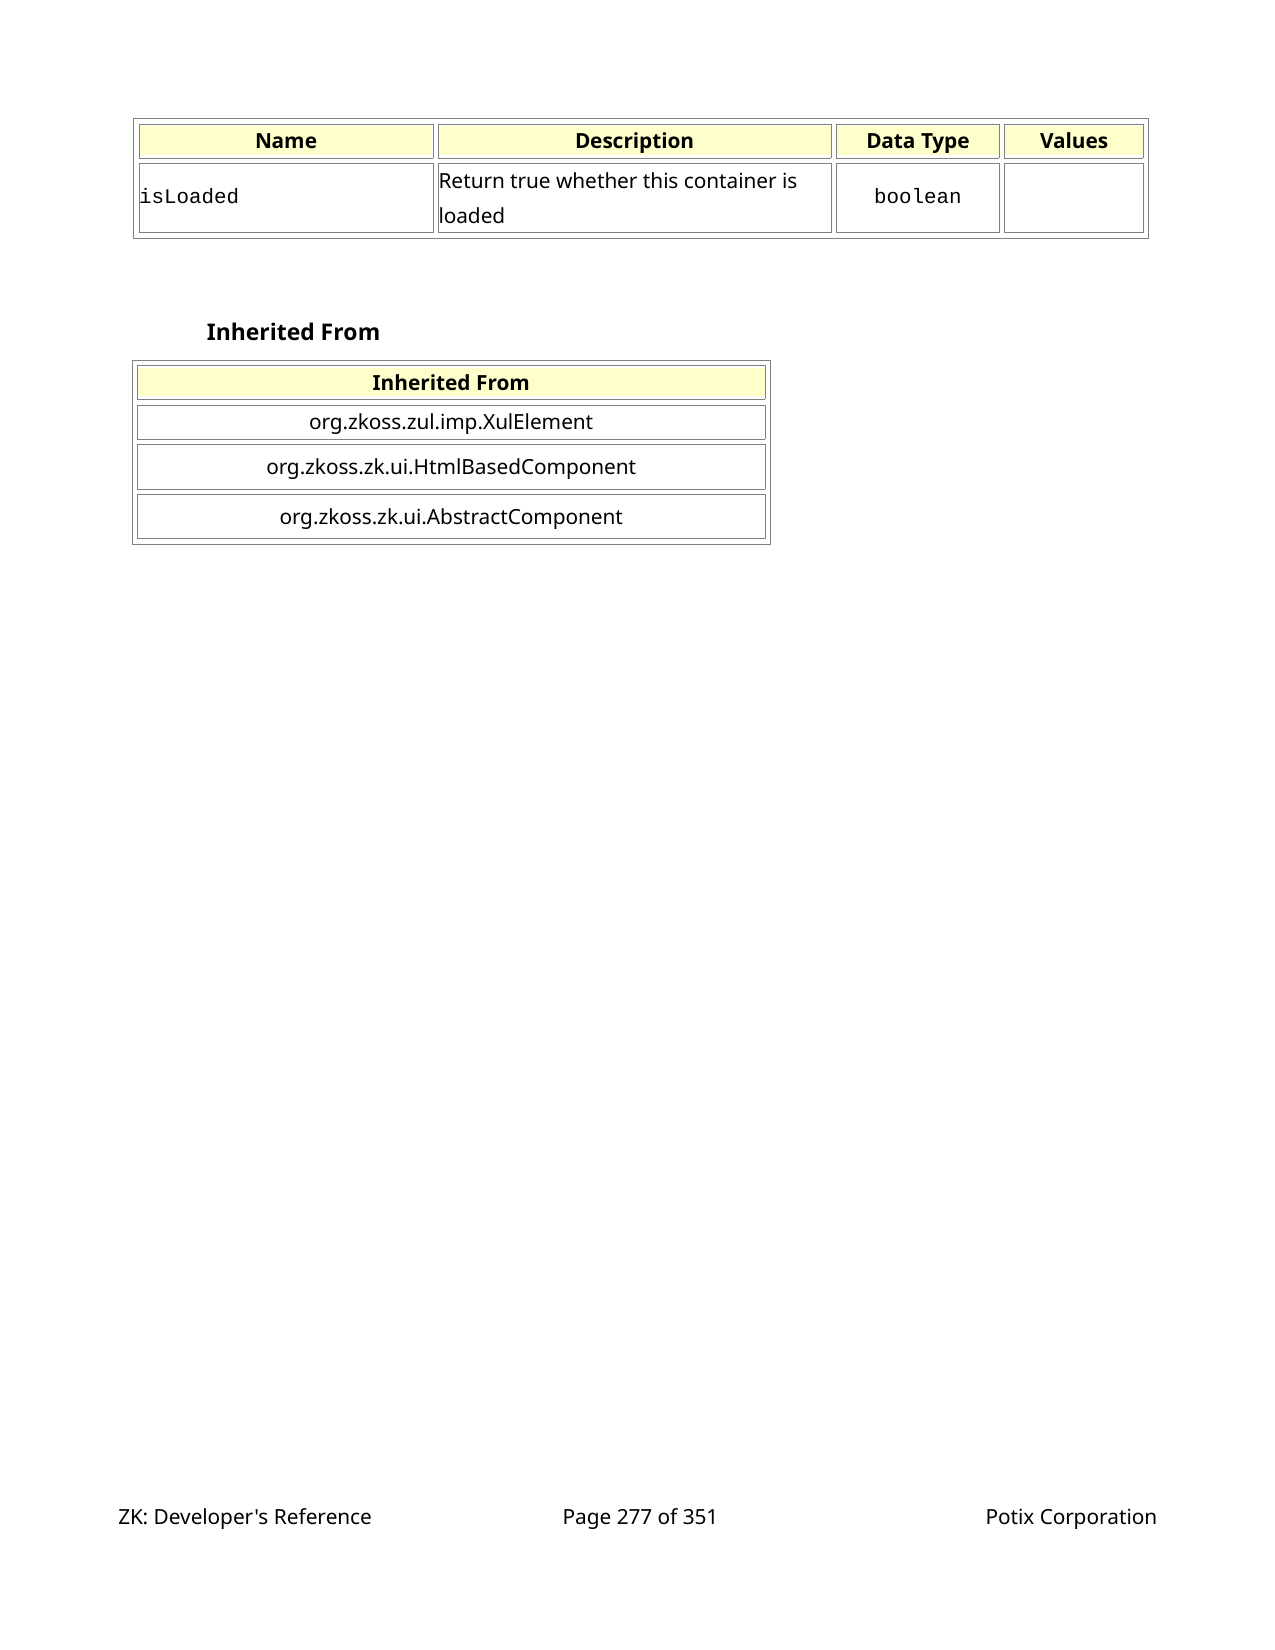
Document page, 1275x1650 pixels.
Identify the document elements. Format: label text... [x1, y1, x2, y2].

table_cell Return true whether this container is loaded [435, 158, 833, 232]
table_header Data Type [834, 119, 1002, 158]
table_cell org.zkoss.zk.ui.HtmlBasedComponent [134, 439, 768, 488]
table_cell [1002, 158, 1146, 232]
table_header Description [435, 119, 833, 158]
subtitle Inherited From [207, 316, 1157, 347]
table_cell isLoaded [136, 158, 435, 232]
table_header Name [136, 119, 435, 158]
table_cell org.zkoss.zul.imp.XulElement [134, 399, 768, 439]
table_header Values [1002, 119, 1146, 158]
table_cell [1005, 164, 1143, 232]
table_header Inherited From [134, 361, 768, 399]
table_cell boolean [834, 158, 1002, 232]
table_cell org.zkoss.zk.ui.AbstractComponent [134, 489, 768, 538]
